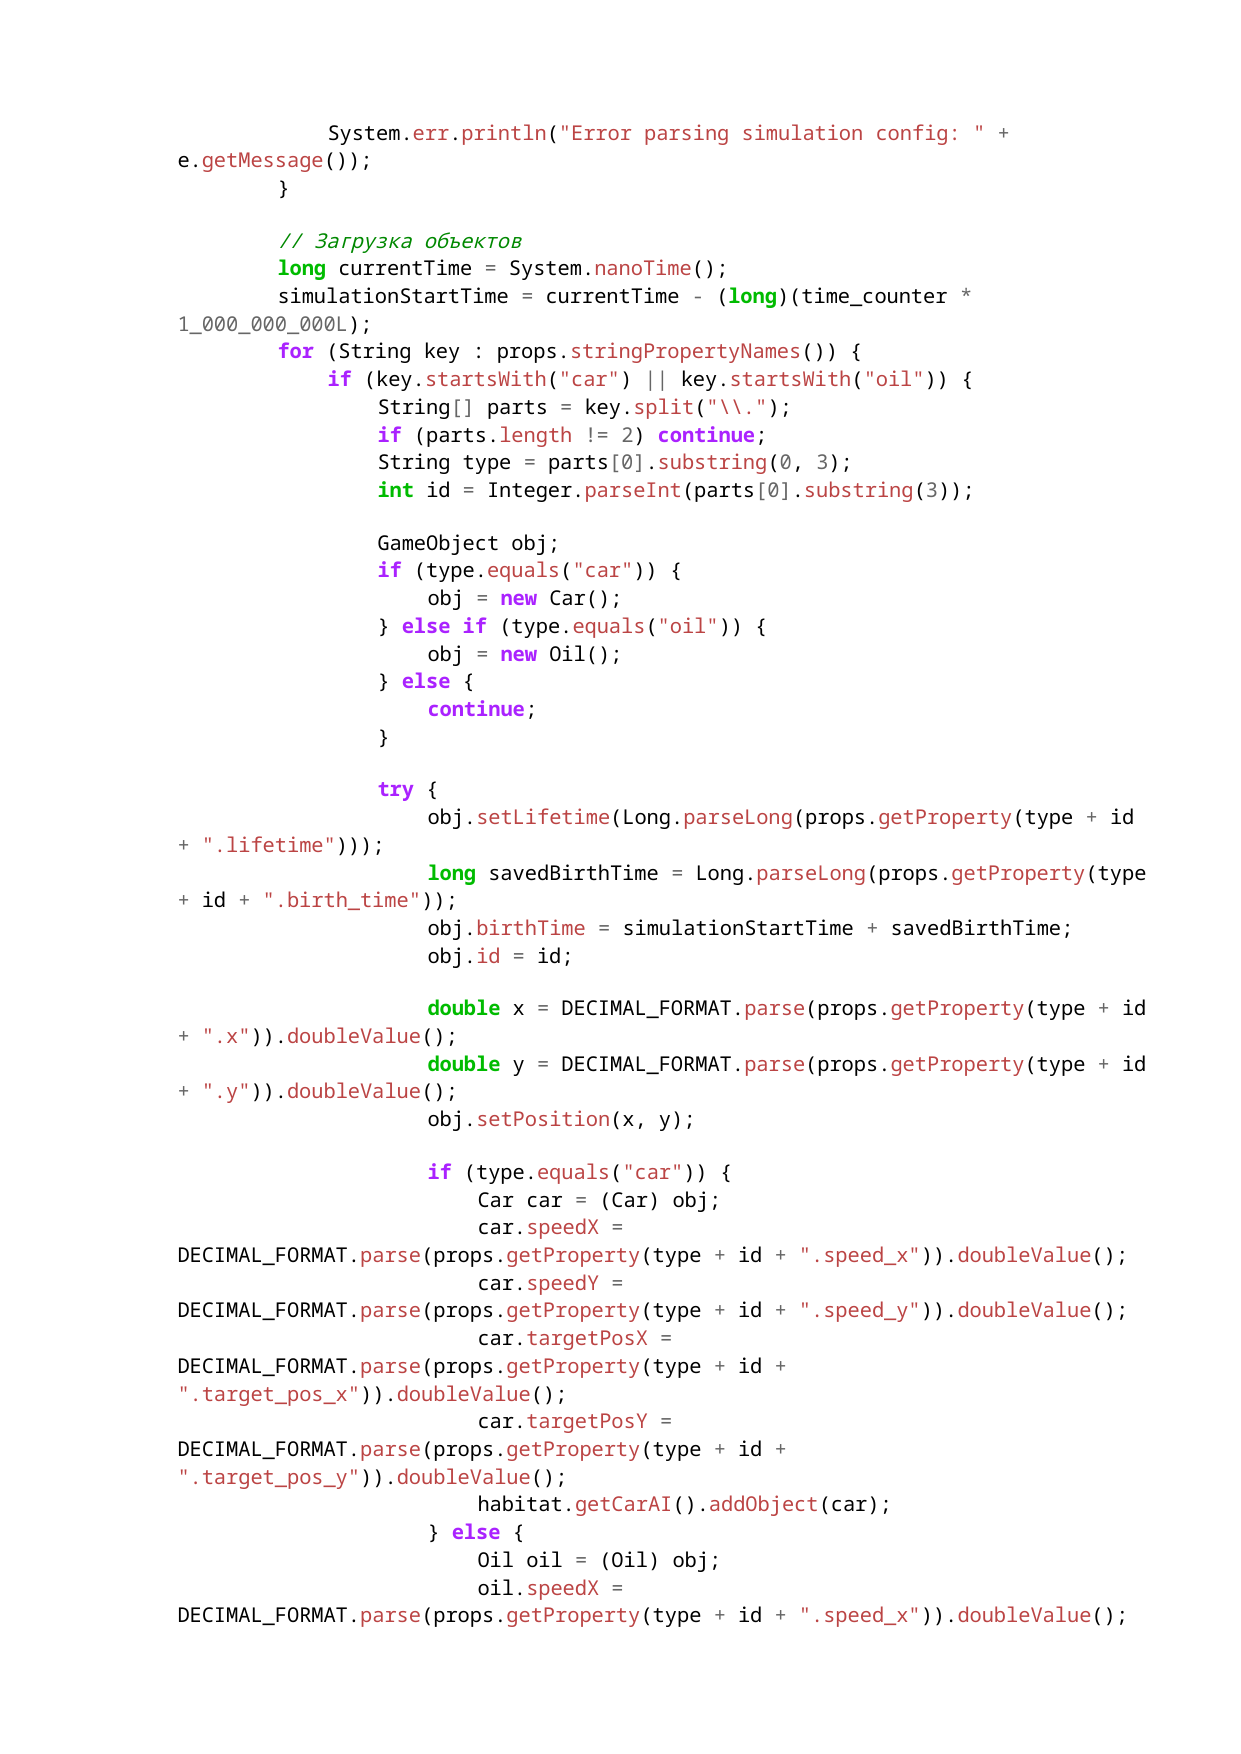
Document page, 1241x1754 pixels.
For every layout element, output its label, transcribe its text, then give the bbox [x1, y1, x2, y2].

text String type = parts[0].substring(0, 3); [177, 448, 1152, 476]
text // Загрузка объектов [177, 226, 1152, 254]
text double y = DECIMAL_FORMAT.parse(props.getProperty(type + id + ".y")).doubleValue(); [177, 1049, 1152, 1105]
text long savedBirthTime = Long.parseLong(props.getProperty(type + id + ".birth_time")); [177, 858, 1152, 913]
text if (key.startsWith("car") || key.startsWith("oil")) { [177, 365, 1152, 392]
text String[] parts = key.split("\\."); [177, 392, 1152, 420]
text obj.birthTime = simulationStartTime + savedBirthTime; [177, 913, 1152, 941]
text obj.setLifetime(Long.parseLong(props.getProperty(type + id + ".lifetime"))); [177, 803, 1152, 858]
text obj.id = id; [177, 941, 1152, 969]
text obj = new Car(); [177, 584, 1152, 611]
text obj = new Oil(); [177, 639, 1152, 667]
text } else { [177, 667, 1152, 694]
text if (type.equals("car")) { [177, 1157, 1152, 1185]
text car.speedY = DECIMAL_FORMAT.parse(props.getProperty(type + id + ".speed_y")).doubleValue(); [177, 1268, 1152, 1324]
text double x = DECIMAL_FORMAT.parse(props.getProperty(type + id + ".x")).doubleValue(); [177, 994, 1152, 1049]
text } else if (type.equals("oil")) { [177, 611, 1152, 639]
text } [177, 722, 1152, 750]
text GameObject obj; [177, 528, 1152, 556]
text obj.setPosition(x, y); [177, 1105, 1152, 1132]
text Oil oil = (Oil) obj; [177, 1545, 1152, 1573]
text try { [177, 775, 1152, 803]
text long currentTime = System.nanoTime(); [177, 254, 1152, 282]
text oil.speedX = DECIMAL_FORMAT.parse(props.getProperty(type + id + ".speed_x")).doubleValue(); [177, 1573, 1152, 1628]
text int id = Integer.parseInt(parts[0].substring(3)); [177, 476, 1152, 503]
text Car car = (Car) obj; [177, 1185, 1152, 1213]
text System.err.println("Error parsing simulation config: " + e.getMessage()); [177, 118, 1152, 173]
text } [177, 173, 1152, 201]
text habitat.getCarAI().addObject(car); [177, 1490, 1152, 1518]
text simulationStartTime = currentTime - (long)(time_counter * 1_000_000_000L); [177, 282, 1152, 337]
text if (parts.length != 2) continue; [177, 420, 1152, 448]
text continue; [177, 694, 1152, 722]
text } else { [177, 1518, 1152, 1545]
text car.targetPosX = DECIMAL_FORMAT.parse(props.getProperty(type + id + ".target_pos_x")).doubleValue(); [177, 1324, 1152, 1407]
text car.speedX = DECIMAL_FORMAT.parse(props.getProperty(type + id + ".speed_x")).doubleValue(); [177, 1213, 1152, 1268]
text if (type.equals("car")) { [177, 556, 1152, 584]
text for (String key : props.stringPropertyNames()) { [177, 337, 1152, 365]
text car.targetPosY = DECIMAL_FORMAT.parse(props.getProperty(type + id + ".target_pos_y")).doubleValue(); [177, 1407, 1152, 1490]
